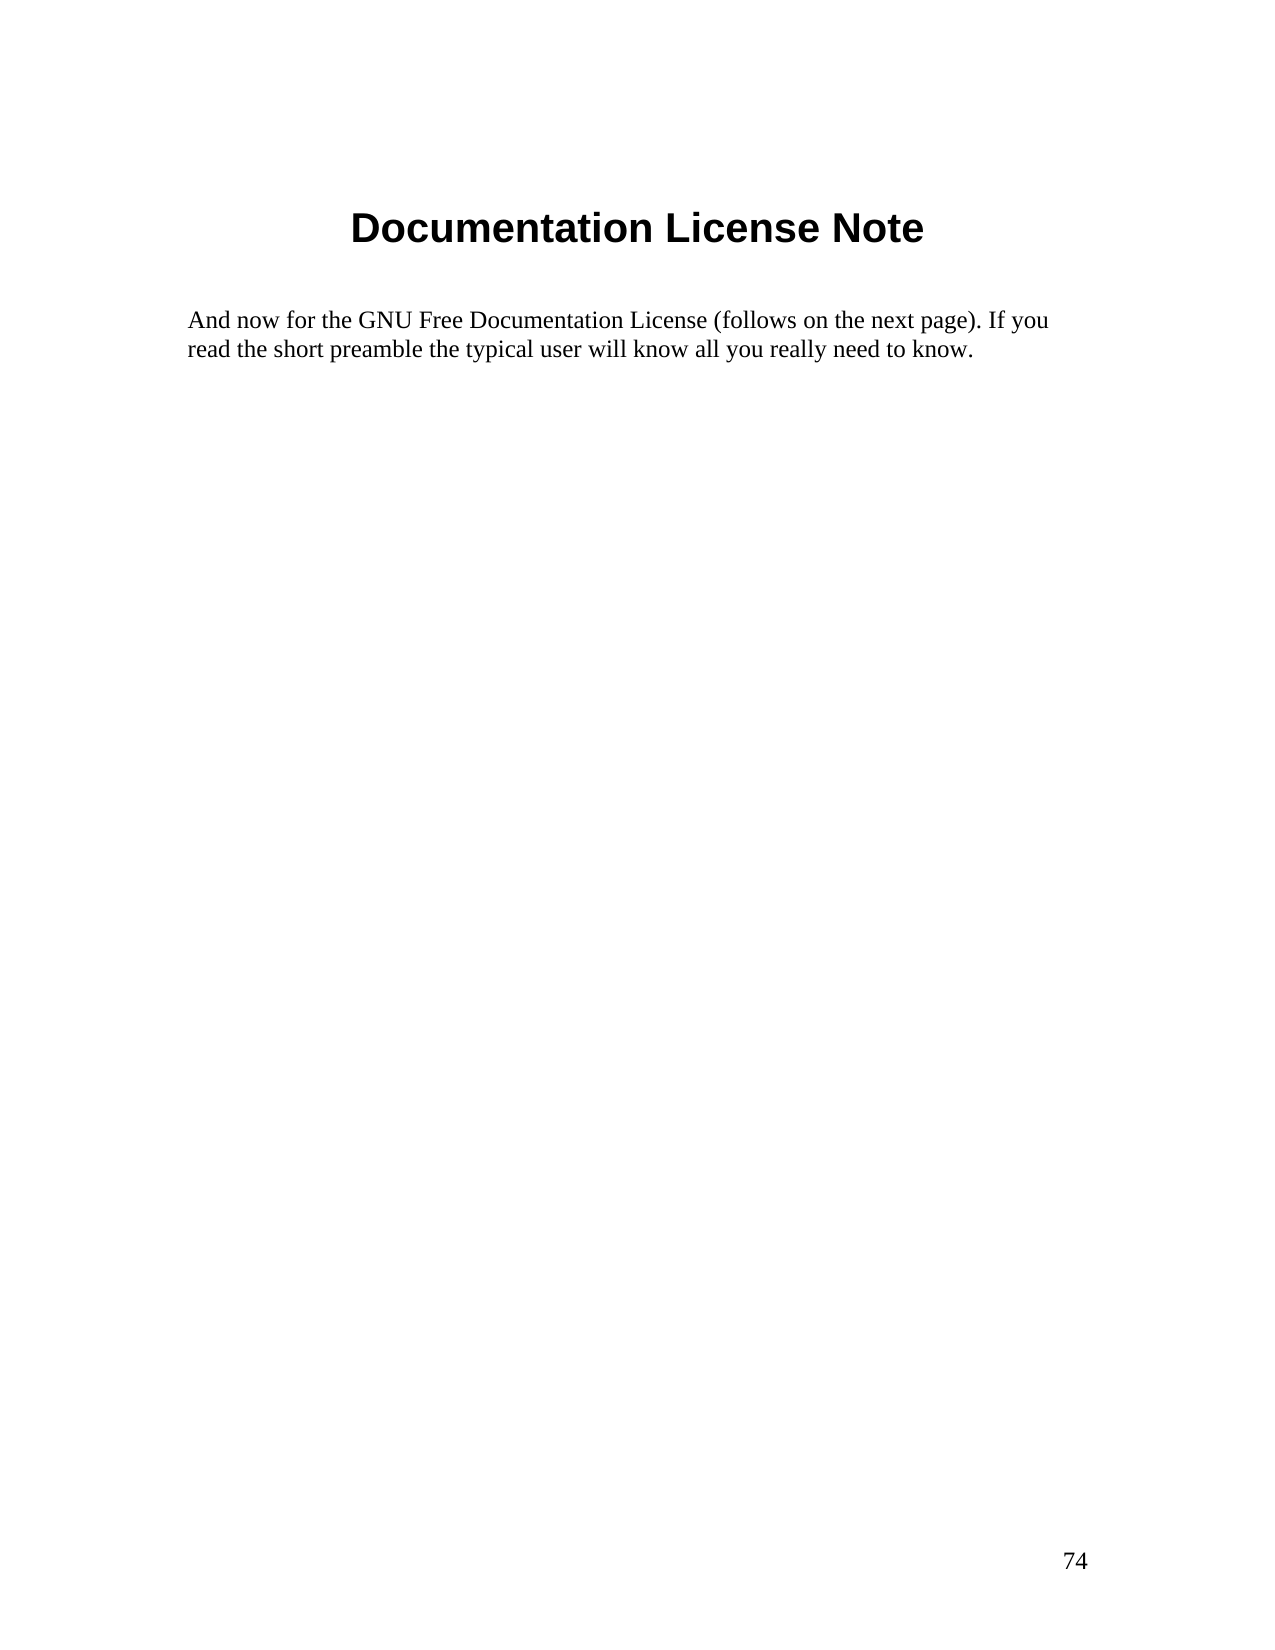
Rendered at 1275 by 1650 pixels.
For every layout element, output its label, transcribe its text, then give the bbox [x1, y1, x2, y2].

subtitle Documentation License Note [187, 204, 1087, 252]
text And now for the GNU Free Documentation License (follows on the next page). If you read the short preamble the typical user will know all you really need to know. [187, 305, 1087, 363]
